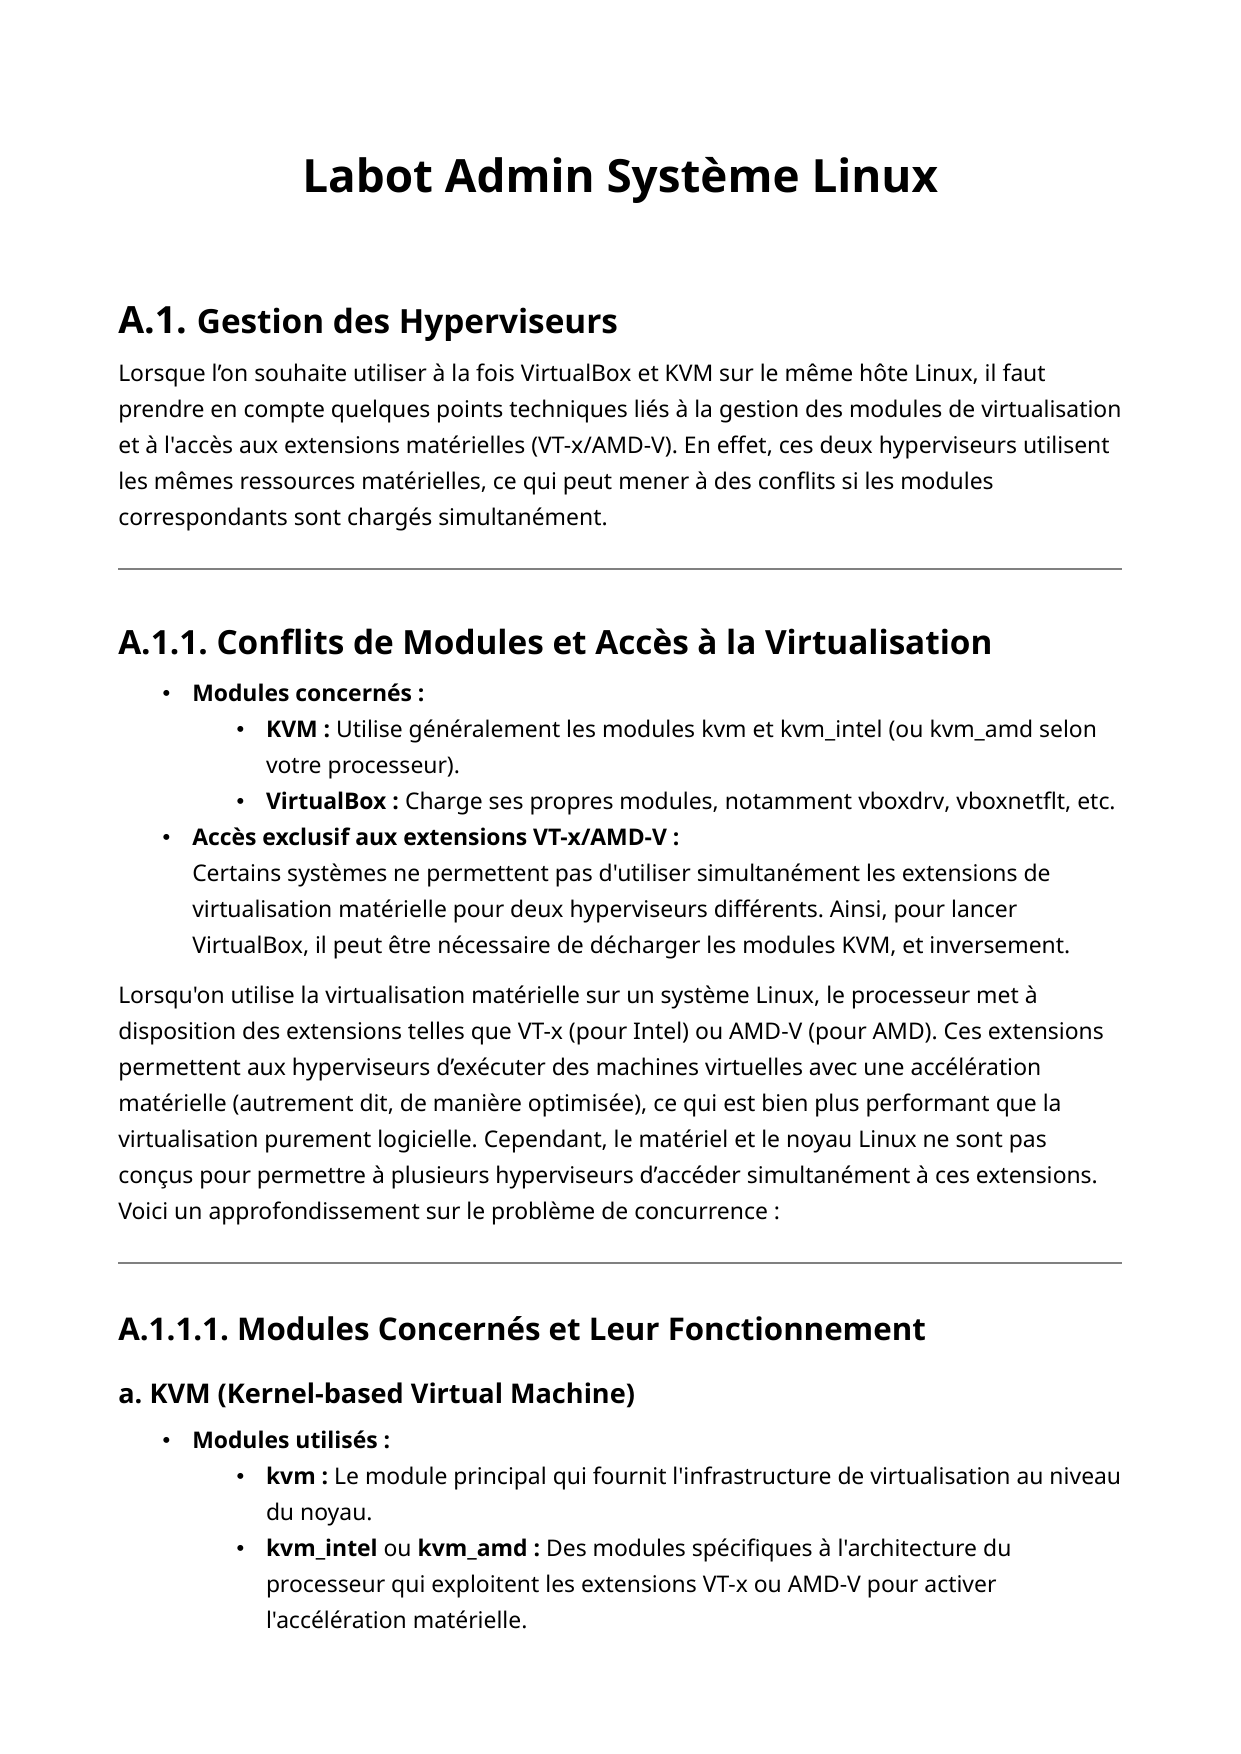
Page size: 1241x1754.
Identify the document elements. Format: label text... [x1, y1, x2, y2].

subtitle A.1.1. Conflits de Modules et Accès à la Virtualisation [118, 619, 1122, 664]
subtitle a. KVM (Kernel-based Virtual Machine) [118, 1374, 1122, 1411]
subtitle A.1.1.1. Modules Concernés et Leur Fonctionnement [118, 1307, 1122, 1349]
text Lorsqu'on utilise la virtualisation matérielle sur un système Linux, le processeur met à disposition des extensions telles que VT-x (pour Intel) ou AMD-V (pour AMD). Ces extensions permettent aux hyperviseurs d’exécuter des machines virtuelles avec une accélération matérielle (autrement dit, de manière optimisée), ce qui est bien plus performant que la virtualisation purement logicielle. Cependant, le matériel et le noyau Linux ne sont pas conçus pour permettre à plusieurs hyperviseurs d’accéder simultanément à ces extensions. Voici un approfondissement sur le problème de concurrence : [118, 979, 1122, 1226]
list VirtualBox : Charge ses propres modules, notamment vboxdrv, vboxnetflt, etc. [236, 785, 1122, 816]
list kvm : Le module principal qui fournit l'infrastructure de virtualisation au niveau du noyau. [236, 1460, 1122, 1527]
list Modules concernés : [162, 677, 1122, 708]
text Lorsque l’on souhaite utiliser à la fois VirtualBox et KVM sur le même hôte Linux, il faut prendre en compte quelques points techniques liés à la gestion des modules de virtualisation et à l'accès aux extensions matérielles (VT-x/AMD-V). En effet, ces deux hyperviseurs utilisent les mêmes ressources matérielles, ce qui peut mener à des conflits si les modules correspondants sont chargés simultanément. [118, 357, 1122, 532]
list Modules utilisés : [162, 1424, 1122, 1455]
title Labot Admin Système Linux [118, 143, 1122, 206]
subtitle A.1. Gestion des Hyperviseurs [118, 293, 1122, 344]
list KVM : Utilise généralement les modules kvm et kvm_intel (ou kvm_amd selon votre processeur). [236, 713, 1122, 780]
list Accès exclusif aux extensions VT-x/AMD-V : Certains systèmes ne permettent pas d'utiliser simultanément les extensions de virtualisation matérielle pour deux hyperviseurs différents. Ainsi, pour lancer VirtualBox, il peut être nécessaire de décharger les modules KVM, et inversement. [162, 821, 1122, 960]
list kvm_intel ou kvm_amd : Des modules spécifiques à l'architecture du processeur qui exploitent les extensions VT-x ou AMD-V pour activer l'accélération matérielle. [236, 1532, 1122, 1635]
